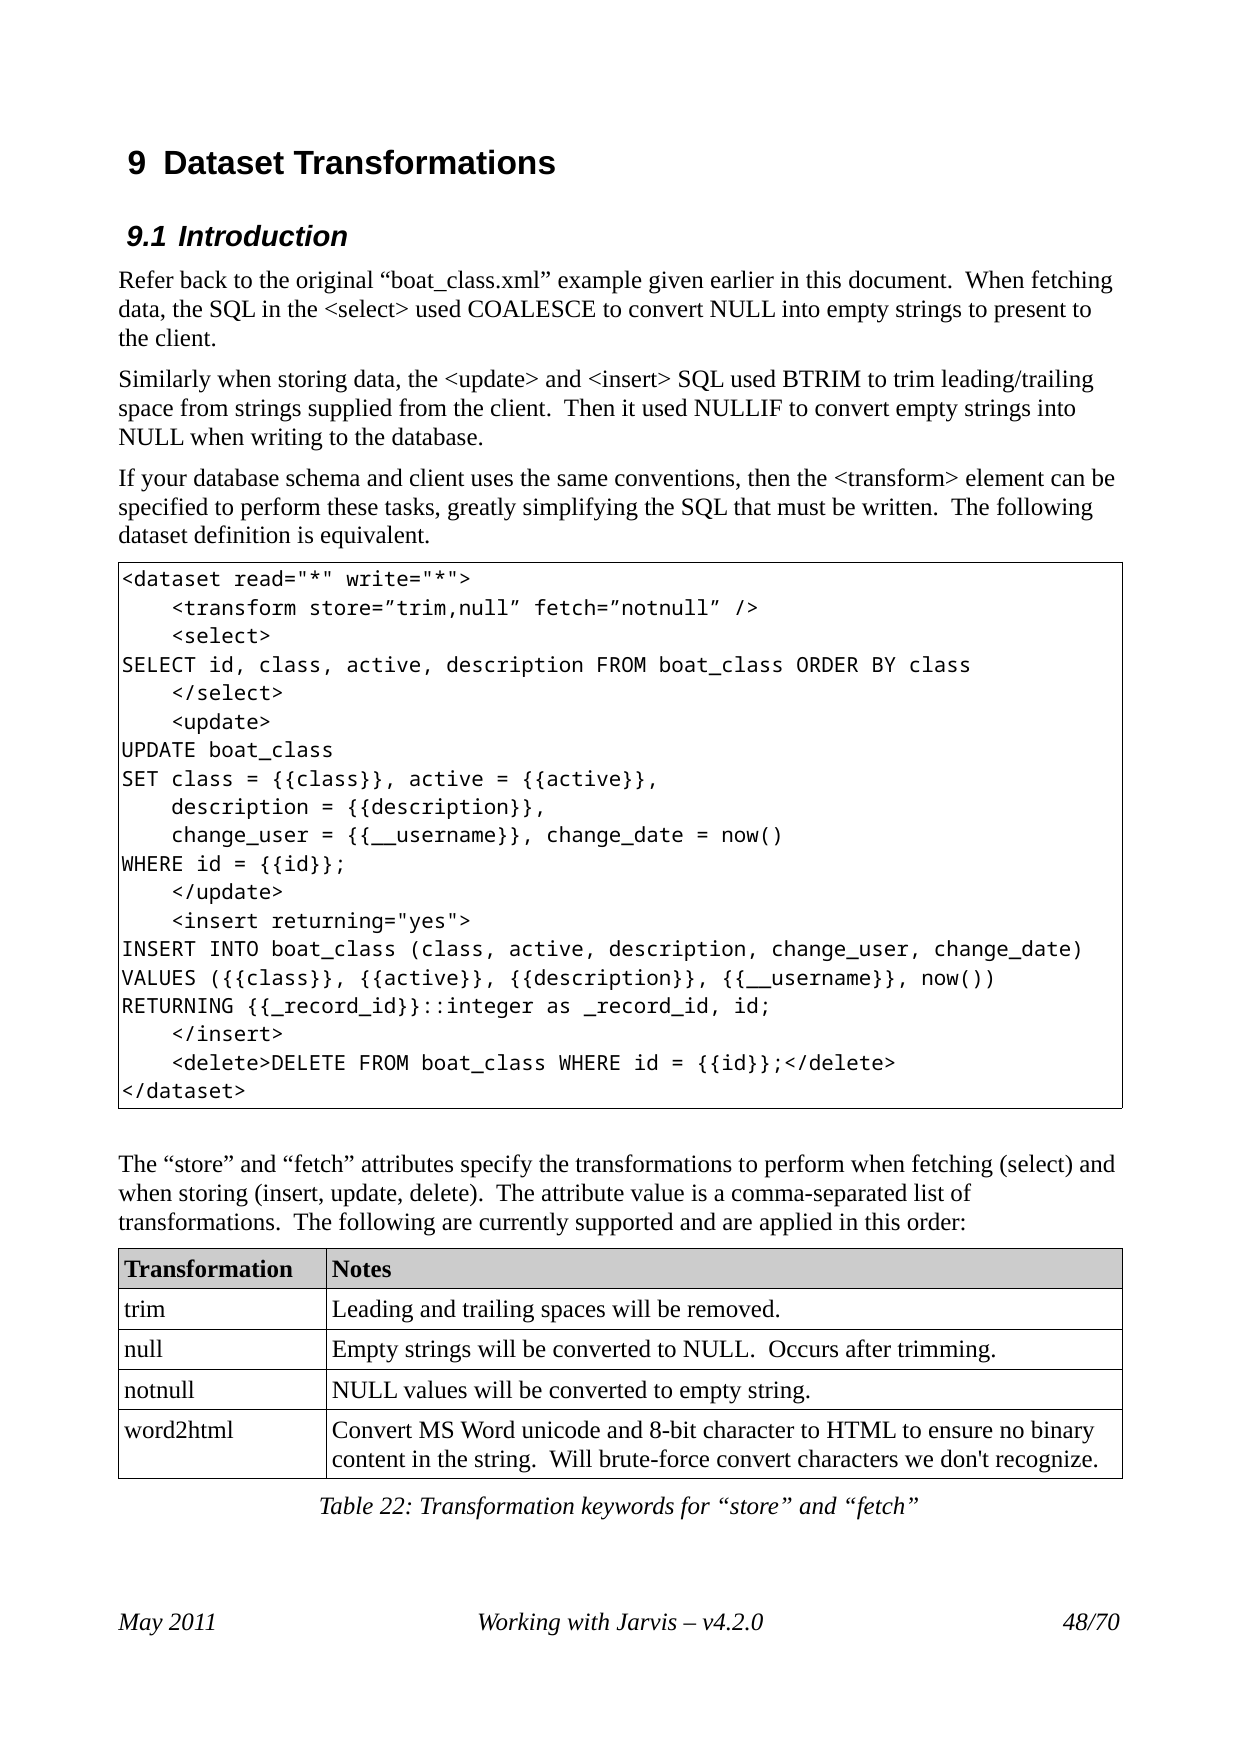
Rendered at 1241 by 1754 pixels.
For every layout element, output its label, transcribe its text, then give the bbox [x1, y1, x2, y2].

text <select> [119, 618, 1122, 647]
text If your database schema and client uses the same conventions, then the <transform> element can be specified to perform these tasks, greatly simplifying the SQL that must be written. The following dataset definition is equivalent. [118, 463, 1122, 549]
table_cell Empty strings will be converted to NULL. Occurs after trimming. [327, 1330, 1122, 1369]
text <dataset read="*" write="*"> [119, 563, 1122, 590]
text </update> [119, 874, 1122, 903]
text UPDATE boat_class [119, 732, 1122, 761]
text <delete>DELETE FROM boat_class WHERE id = {{id}};</delete> [119, 1045, 1122, 1073]
text <insert returning="yes"> [119, 903, 1122, 931]
table_header Notes [327, 1249, 1122, 1288]
table_cell Convert MS Word unicode and 8-bit character to HTML to ensure no binary content in the string. Will brute-force convert characters we don't recognize. [327, 1410, 1122, 1478]
table_cell Leading and trailing spaces will be removed. [327, 1289, 1122, 1328]
text <transform store=”trim,null” fetch=”notnull” /> [119, 590, 1122, 618]
subtitle Introduction [118, 219, 1122, 253]
text SELECT id, class, active, description FROM boat_class ORDER BY class [119, 647, 1122, 675]
table_cell trim [119, 1289, 326, 1328]
table_cell null [119, 1330, 326, 1369]
text SET class = {{class}}, active = {{active}}, [119, 761, 1122, 789]
text VALUES ({{class}}, {{active}}, {{description}}, {{__username}}, now()) [119, 960, 1122, 988]
table_cell NULL values will be converted to empty string. [327, 1370, 1122, 1409]
text Table 22: Transformation keywords for “store” and “fetch” [118, 1491, 1122, 1519]
text The “store” and “fetch” attributes specify the transformations to perform when fetching (select) and when storing (insert, update, delete). The attribute value is a comma-separated list of transformations. The following are currently supported and are applied in this order: [118, 1149, 1122, 1235]
text </insert> [119, 1017, 1122, 1045]
text description = {{description}}, [119, 789, 1122, 817]
table_cell word2html [119, 1410, 326, 1478]
text Refer back to the original “boat_class.xml” example given earlier in this document. When fetching data, the SQL in the <select> used COALESCE to convert NULL into empty strings to present to the client. [118, 265, 1122, 352]
text INSERT INTO boat_class (class, active, description, change_user, change_date) [119, 931, 1122, 960]
text Similarly when storing data, the <update> and <insert> SQL used BTRIM to trim leading/trailing space from strings supplied from the client. Then it used NULLIF to convert empty strings into NULL when writing to the database. [118, 364, 1122, 450]
text change_user = {{__username}}, change_date = now() [119, 817, 1122, 846]
text </dataset> [119, 1073, 1122, 1108]
table_header Transformation [119, 1249, 326, 1288]
table_cell notnull [119, 1370, 326, 1409]
text <update> [119, 704, 1122, 732]
text RETURNING {{_record_id}}::integer as _record_id, id; [119, 988, 1122, 1017]
text WHERE id = {{id}}; [119, 846, 1122, 874]
text </select> [119, 675, 1122, 704]
subtitle Dataset Transformations [118, 143, 1122, 182]
